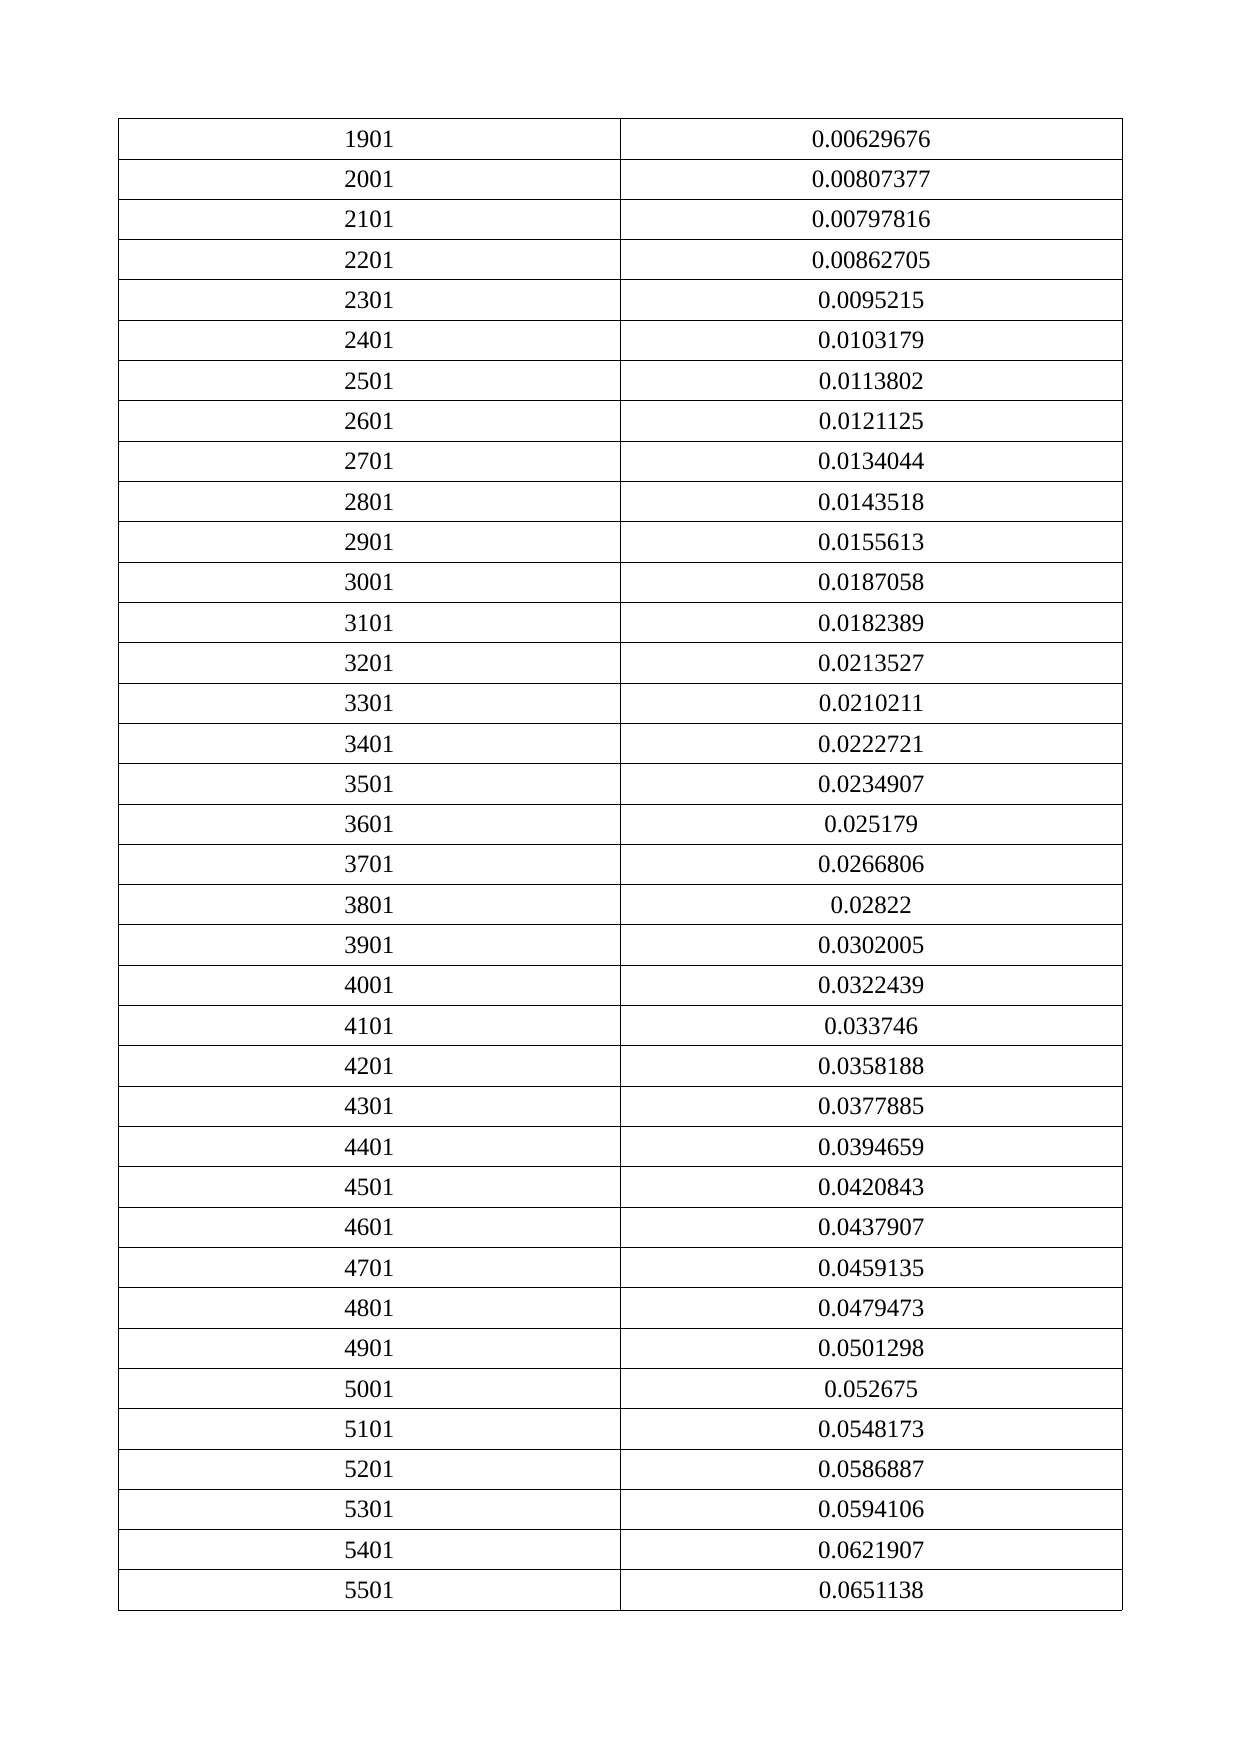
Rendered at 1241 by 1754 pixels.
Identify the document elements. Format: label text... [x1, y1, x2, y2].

table_cell 2601 [119, 401, 620, 441]
table_cell 0.0095215 [621, 280, 1122, 320]
table_cell 4201 [119, 1046, 620, 1086]
table_cell 0.00629676 [621, 119, 1122, 158]
table_cell 0.0501298 [621, 1329, 1122, 1368]
table_cell 0.052675 [621, 1369, 1122, 1408]
table_cell 3501 [119, 764, 620, 803]
table_cell 0.00862705 [621, 240, 1122, 279]
table_cell 4801 [119, 1288, 620, 1327]
table_cell 0.0155613 [621, 522, 1122, 562]
table_cell 2001 [119, 160, 620, 199]
table_cell 4901 [119, 1329, 620, 1368]
table_cell 5201 [119, 1450, 620, 1489]
table_cell 2201 [119, 240, 620, 279]
table_cell 5301 [119, 1490, 620, 1529]
table_cell 5001 [119, 1369, 620, 1408]
table_cell 0.0479473 [621, 1288, 1122, 1327]
table_cell 0.02822 [621, 885, 1122, 924]
table_cell 2301 [119, 280, 620, 320]
table_cell 2901 [119, 522, 620, 562]
table_cell 4601 [119, 1208, 620, 1247]
table_cell 0.0377885 [621, 1087, 1122, 1126]
table_cell 1901 [119, 119, 620, 158]
table_cell 0.0594106 [621, 1490, 1122, 1529]
table_cell 0.00797816 [621, 200, 1122, 239]
table_cell 0.0234907 [621, 764, 1122, 803]
table_cell 0.0586887 [621, 1450, 1122, 1489]
table_cell 3301 [119, 684, 620, 723]
table_cell 4701 [119, 1248, 620, 1287]
table_cell 0.0621907 [621, 1530, 1122, 1569]
table_cell 2401 [119, 321, 620, 360]
table_cell 2101 [119, 200, 620, 239]
table_cell 4401 [119, 1127, 620, 1166]
table_cell 0.0182389 [621, 603, 1122, 642]
table_cell 0.0222721 [621, 724, 1122, 763]
table_cell 0.0420843 [621, 1167, 1122, 1207]
table_cell 0.0187058 [621, 563, 1122, 602]
table_cell 0.0322439 [621, 966, 1122, 1005]
table_cell 2501 [119, 361, 620, 400]
table_cell 0.033746 [621, 1006, 1122, 1045]
table_cell 3801 [119, 885, 620, 924]
table_cell 0.025179 [621, 805, 1122, 844]
table_cell 5401 [119, 1530, 620, 1569]
table_cell 0.0266806 [621, 845, 1122, 884]
table_cell 0.0651138 [621, 1570, 1122, 1610]
table_cell 4001 [119, 966, 620, 1005]
table_cell 0.0459135 [621, 1248, 1122, 1287]
table_cell 4301 [119, 1087, 620, 1126]
table_cell 3701 [119, 845, 620, 884]
table_cell 0.0134044 [621, 442, 1122, 481]
table_cell 0.0103179 [621, 321, 1122, 360]
table_cell 3101 [119, 603, 620, 642]
table_cell 4501 [119, 1167, 620, 1207]
table_cell 3201 [119, 643, 620, 682]
table_cell 0.0437907 [621, 1208, 1122, 1247]
table_cell 5501 [119, 1570, 620, 1610]
table_cell 0.0213527 [621, 643, 1122, 682]
table_cell 0.0210211 [621, 684, 1122, 723]
table_cell 0.0548173 [621, 1409, 1122, 1448]
table_cell 3401 [119, 724, 620, 763]
table_cell 0.0143518 [621, 482, 1122, 521]
table_cell 4101 [119, 1006, 620, 1045]
table_cell 3601 [119, 805, 620, 844]
table_cell 2701 [119, 442, 620, 481]
table_cell 0.0113802 [621, 361, 1122, 400]
table_cell 3001 [119, 563, 620, 602]
table_cell 0.0358188 [621, 1046, 1122, 1086]
table_cell 0.00807377 [621, 160, 1122, 199]
table_cell 3901 [119, 925, 620, 965]
table_cell 0.0302005 [621, 925, 1122, 965]
table_cell 2801 [119, 482, 620, 521]
table_cell 5101 [119, 1409, 620, 1448]
table_cell 0.0394659 [621, 1127, 1122, 1166]
table_cell 0.0121125 [621, 401, 1122, 441]
